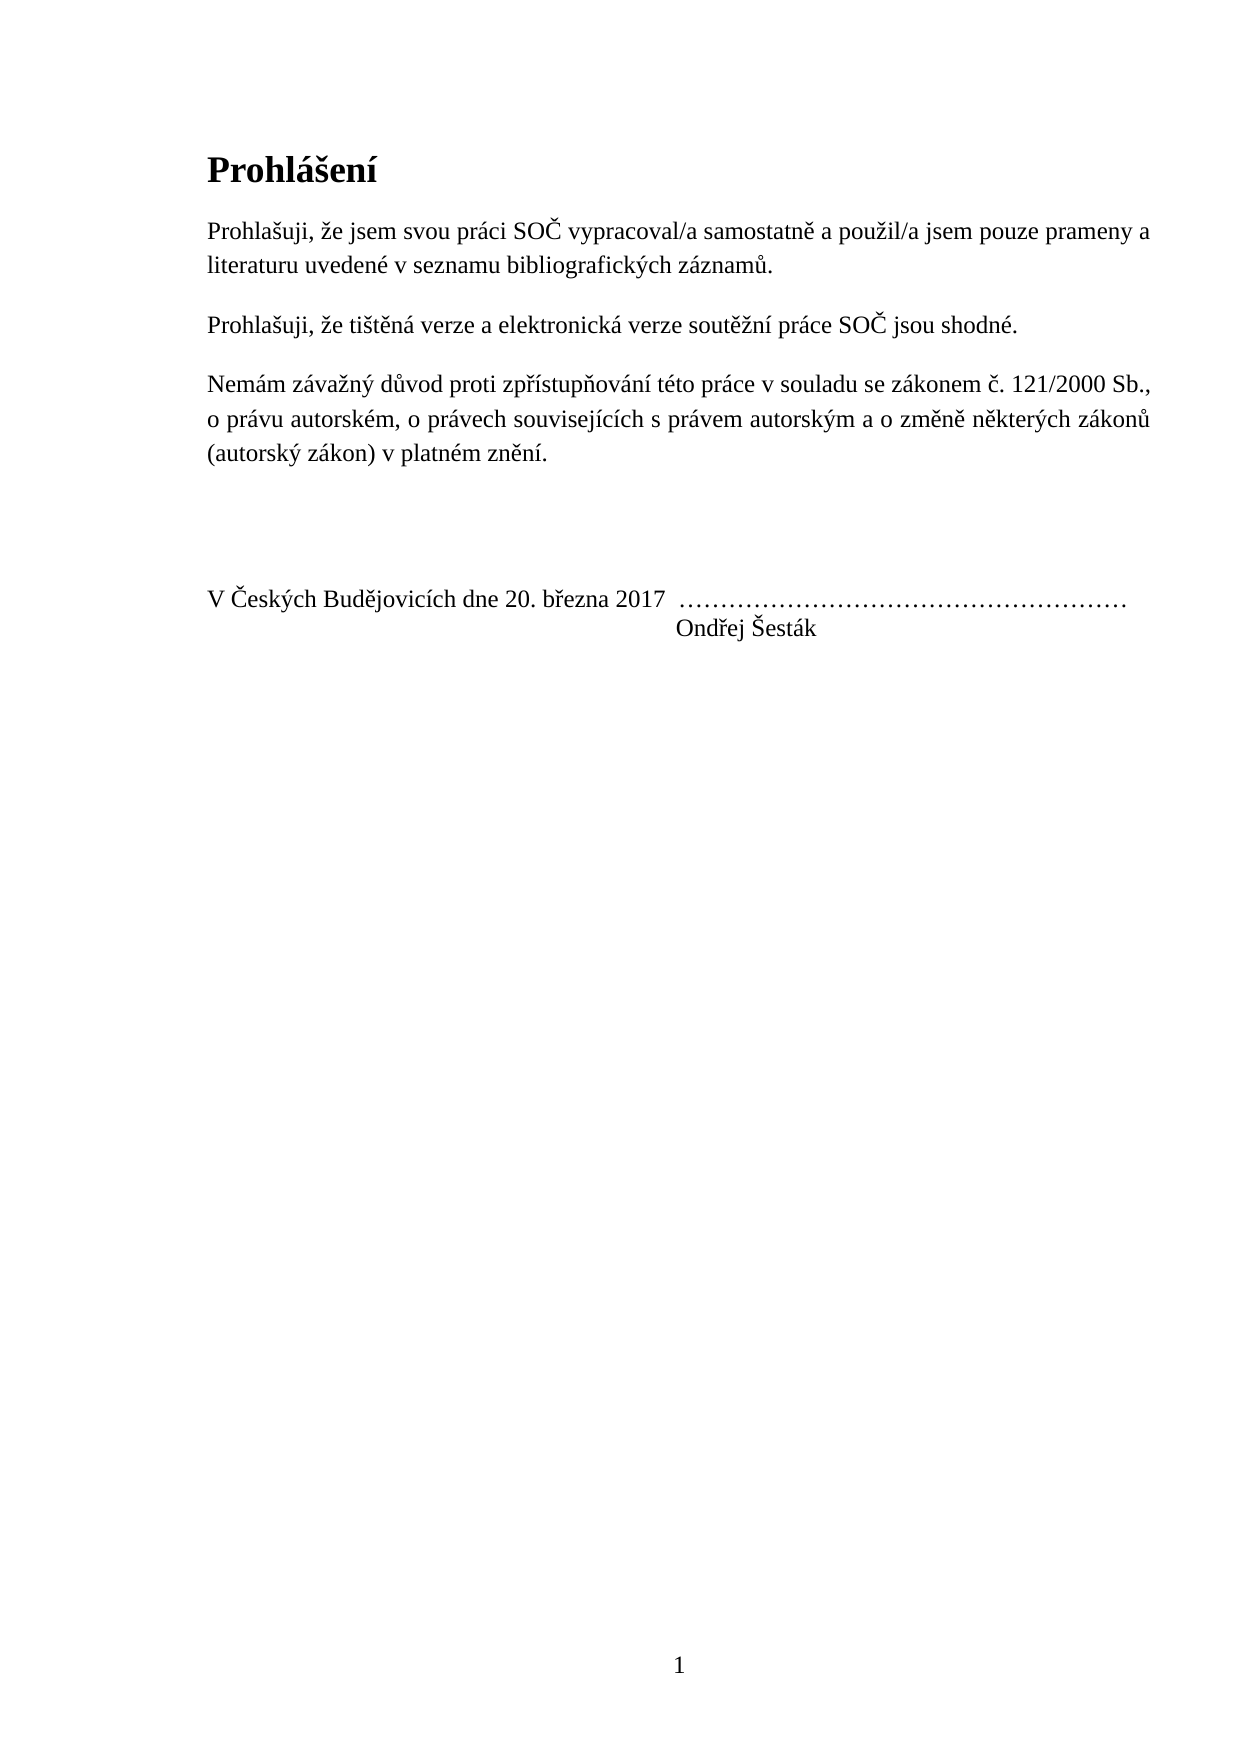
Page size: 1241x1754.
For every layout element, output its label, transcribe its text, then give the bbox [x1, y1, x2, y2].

text Prohlašuji, že jsem svou práci SOČ vypracoval/a samostatně a použil/a jsem pouze prameny a literaturu uvedené v seznamu bibliografických záznamů. [207, 216, 1152, 279]
text Prohlašuji, že tištěná verze a elektronická verze soutěžní práce SOČ jsou shodné. [207, 310, 1152, 338]
text V Českých Budějovicích dne 20. března 2017 ……………………………………………… [207, 584, 1152, 613]
text Prohlášení [207, 148, 1152, 191]
text Nemám závažný důvod proti zpřístupňování této práce v souladu se zákonem č. 121/2000 Sb., o právu autorském, o právech souvisejících s právem autorským a o změně některých zákonů (autorský zákon) v platném znění. [207, 369, 1152, 467]
text Ondřej Šesták [207, 613, 1152, 641]
